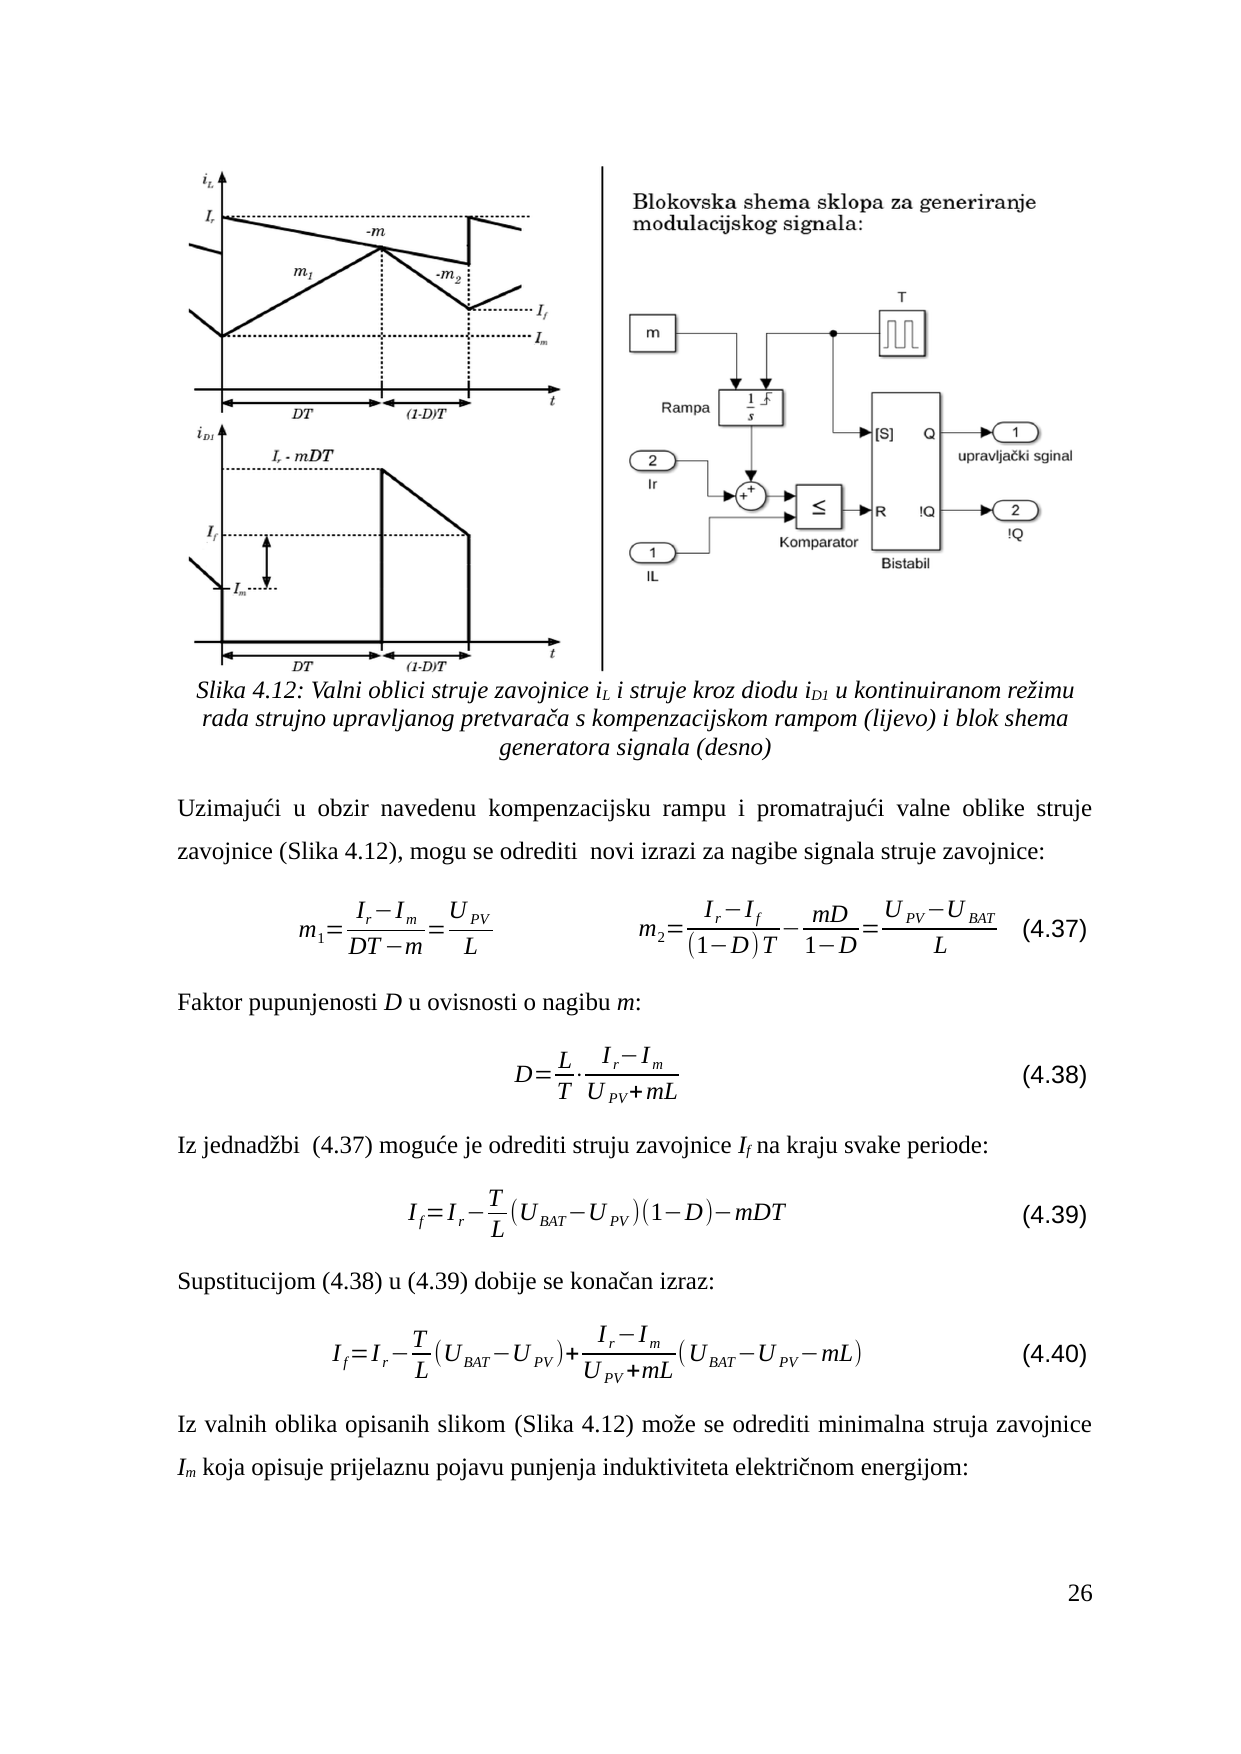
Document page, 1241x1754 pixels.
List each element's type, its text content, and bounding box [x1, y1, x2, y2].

table_header [177, 1179, 1016, 1254]
text Faktor pupunjenosti D u ovisnosti o nagibu m: [177, 987, 1093, 1015]
text Slika 4.12: Valni oblici struje zavojnice iL i struje kroz diodu iD1 u kontinuiranom režimu rada strujno upravljanog pretvarača s kompenzacijskom rampom (lijevo) i blok shema generatora signala (desno) [177, 675, 1093, 761]
table_header (4.38) [1016, 1036, 1093, 1118]
table_header (4.40) [1016, 1315, 1093, 1397]
table_header [177, 1036, 1016, 1118]
text Supstitucijom (4.38) u (4.39) dobije se konačan izraz: [177, 1266, 1093, 1294]
picture [177, 159, 1093, 675]
table_header [177, 886, 615, 975]
text Iz valnih oblika opisanih slikom (Slika 4.12) može se odrediti minimalna struja zavojnice Im koja opisuje prijelaznu pojavu punjenja induktiviteta električnom energijom: [177, 1409, 1093, 1481]
text Uzimajući u obzir navedenu kompenzacijsku rampu i promatrajući valne oblike struje zavojnice (Slika 4.12), mogu se odrediti novi izrazi za nagibe signala struje zavojnice: [177, 793, 1093, 865]
table_header (4.37) [1016, 886, 1093, 975]
table_header [177, 1315, 1016, 1397]
table_header [615, 886, 1016, 975]
text Iz jednadžbi (4.37) moguće je odrediti struju zavojnice If na kraju svake periode: [177, 1130, 1093, 1159]
table_header (4.39) [1016, 1179, 1093, 1254]
